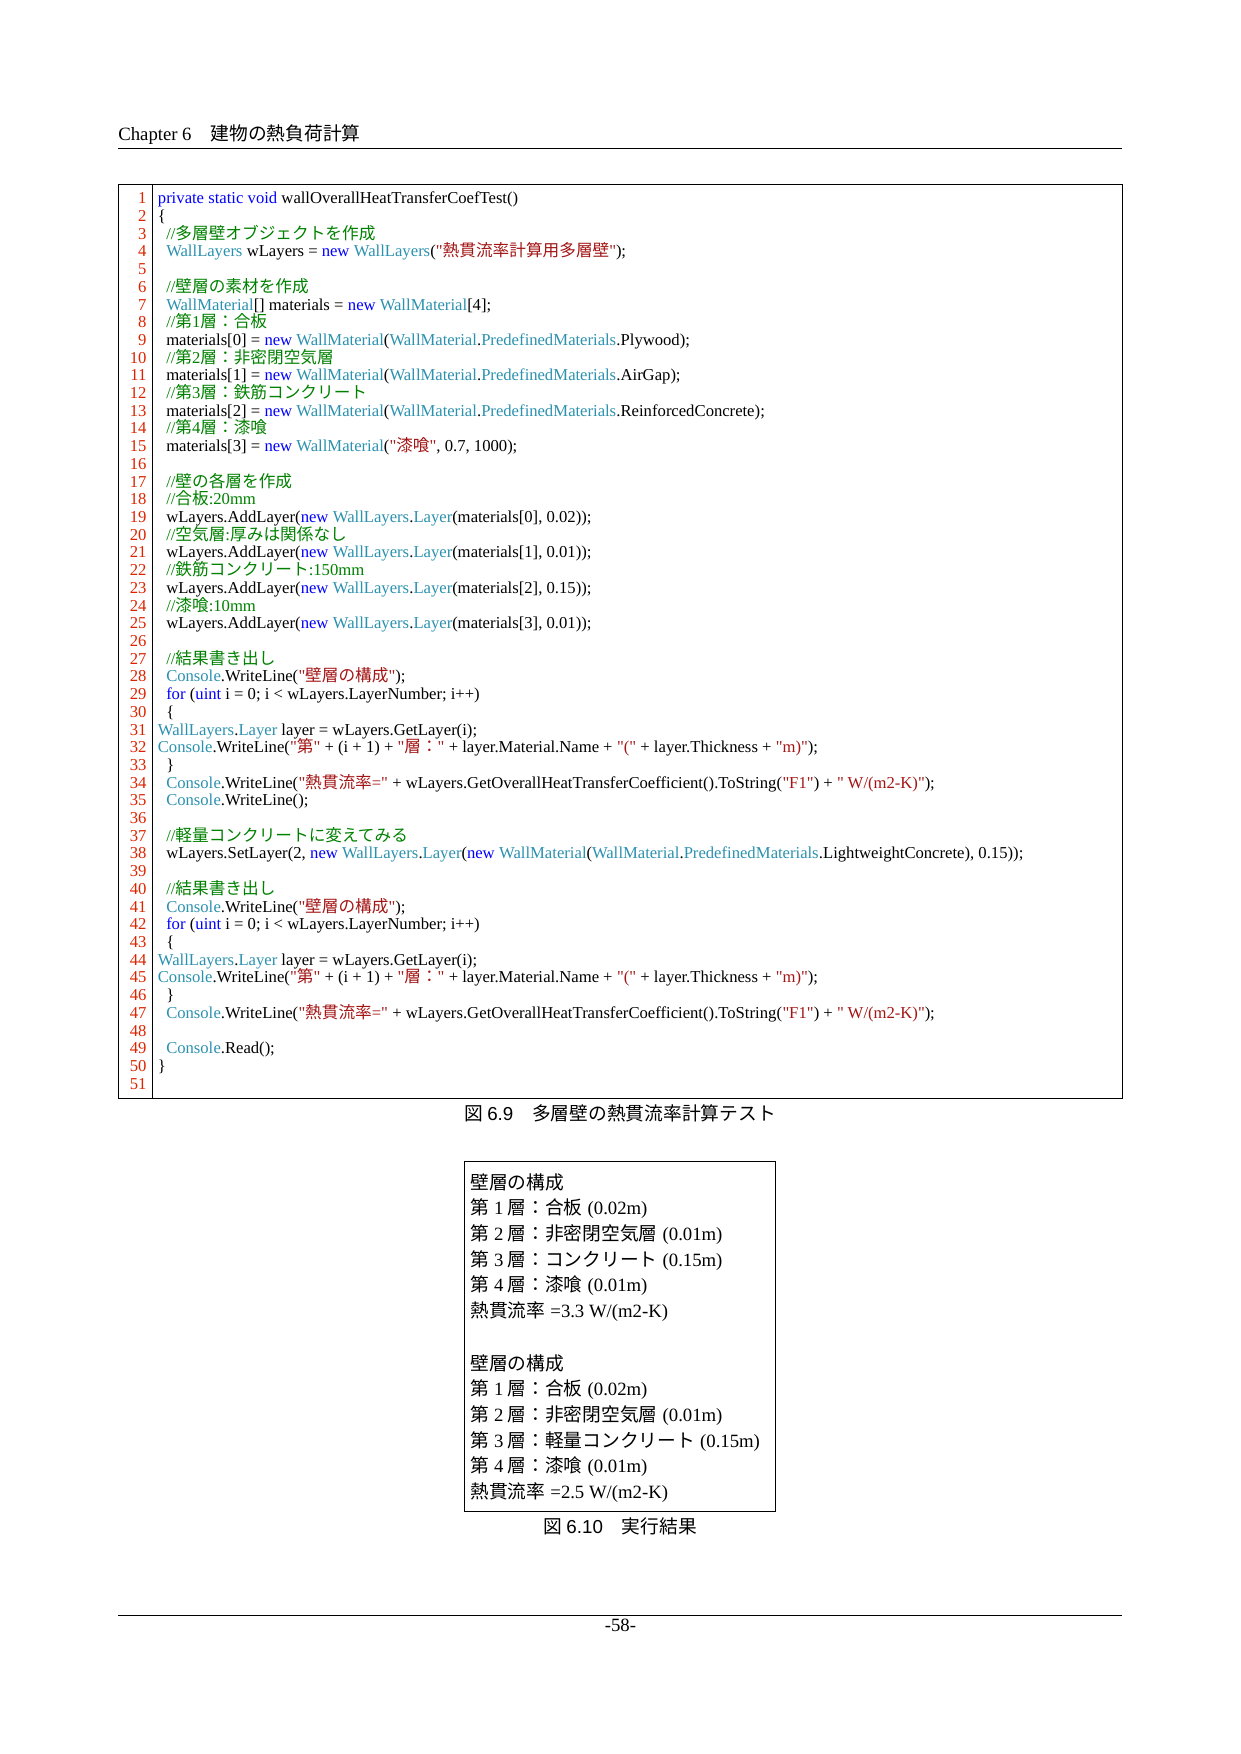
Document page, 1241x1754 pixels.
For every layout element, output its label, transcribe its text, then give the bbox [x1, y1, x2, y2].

table_header 1 2 3 4 5 6 7 8 9 10 11 12 13 14 15 16 17 18 19 20 21 22 23 24 25 26 27 28 29 30 31 32 33 34 35 36 37 38 39 40 41 42 43 44 45 46 47 48 49 50 51 [119, 185, 152, 1098]
table_header private static void wallOverallHeatTransferCoefTest() { //多層壁オブジェクトを作成 WallLayers wLayers = new WallLayers("熱貫流率計算用多層壁"); //壁層の素材を作成 WallMaterial[] materials = new WallMaterial[4]; //第1層：合板 materials[0] = new WallMaterial(WallMaterial.PredefinedMaterials.Plywood); //第2層：非密閉空気層 materials[1] = new WallMaterial(WallMaterial.PredefinedMaterials.AirGap); //第3層：鉄筋コンクリート materials[2] = new WallMaterial(WallMaterial.PredefinedMaterials.ReinforcedConcrete); //第4層：漆喰 materials[3] = new WallMaterial("漆喰", 0.7, 1000); //壁の各層を作成 //合板:20mm wLayers.AddLayer(new WallLayers.Layer(materials[0], 0.02)); //空気層:厚みは関係なし wLayers.AddLayer(new WallLayers.Layer(materials[1], 0.01)); //鉄筋コンクリート:150mm wLayers.AddLayer(new WallLayers.Layer(materials[2], 0.15)); //漆喰:10mm wLayers.AddLayer(new WallLayers.Layer(materials[3], 0.01)); //結果書き出し Console.WriteLine("壁層の構成"); for (uint i = 0; i < wLayers.LayerNumber; i++) { WallLayers.Layer layer = wLayers.GetLayer(i); Console.WriteLine("第" + (i + 1) + "層：" + layer.Material.Name + "(" + layer.Thickness + "m)"); } Console.WriteLine("熱貫流率=" + wLayers.GetOverallHeatTransferCoefficient().ToString("F1") + " W/(m2-K)"); Console.WriteLine(); //軽量コンクリートに変えてみる wLayers.SetLayer(2, new WallLayers.Layer(new WallMaterial(WallMaterial.PredefinedMaterials.LightweightConcrete), 0.15)); //結果書き出し Console.WriteLine("壁層の構成"); for (uint i = 0; i < wLayers.LayerNumber; i++) { WallLayers.Layer layer = wLayers.GetLayer(i); Console.WriteLine("第" + (i + 1) + "層：" + layer.Material.Name + "(" + layer.Thickness + "m)"); } Console.WriteLine("熱貫流率=" + wLayers.GetOverallHeatTransferCoefficient().ToString("F1") + " W/(m2-K)"); Console.Read(); } [153, 185, 1122, 1098]
text 図6.9 多層壁の熱貫流率計算テスト [118, 1099, 1122, 1126]
text 図6.10 実行結果 [118, 1150, 1122, 1538]
